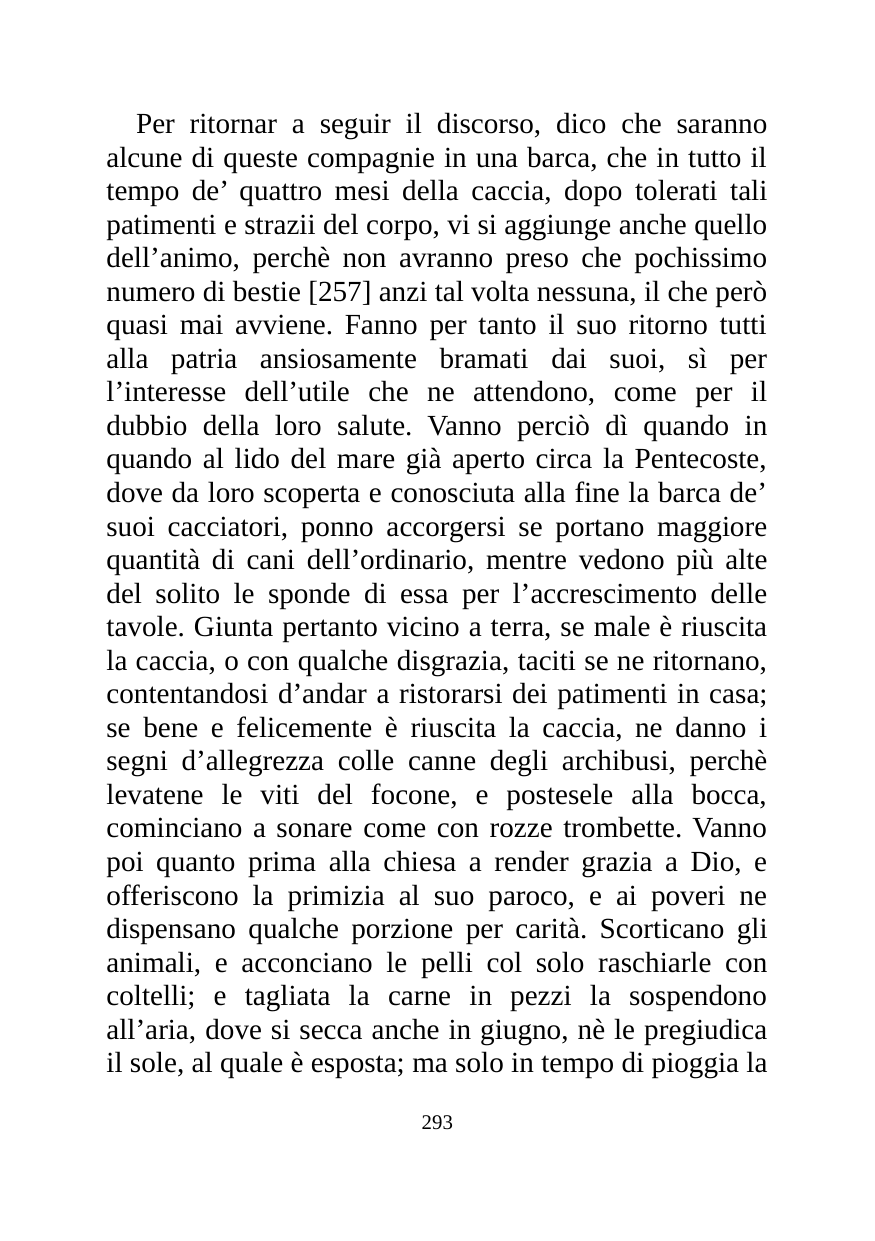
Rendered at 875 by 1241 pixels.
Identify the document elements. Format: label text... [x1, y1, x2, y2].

text Per ritornar a seguir il discorso, dico che saranno alcune di queste compagnie in una barca, che in tutto il tempo de’ quattro mesi della caccia, dopo tolerati tali patimenti e strazii del corpo, vi si aggiunge anche quello dell’animo, perchè non avranno preso che pochissimo numero di bestie [257] anzi tal volta nessuna, il che però quasi mai avviene. Fanno per tanto il suo ritorno tutti alla patria ansiosamente bramati dai suoi, sì per l’interesse dell’utile che ne attendono, come per il dubbio della loro salute. Vanno perciò dì quando in quando al lido del mare già aperto circa la Pentecoste, dove da loro scoperta e conosciuta alla fine la barca de’ suoi cacciatori, ponno accorgersi se portano maggiore quantità di cani dell’ordinario, mentre vedono più alte del solito le sponde di essa per l’accrescimento delle tavole. Giunta pertanto vicino a terra, se male è riuscita la caccia, o con qualche disgrazia, taciti se ne ritornano, contentandosi d’andar a ristorarsi dei patimenti in casa; se bene e felicemente è riuscita la caccia, ne danno i segni d’allegrezza colle canne degli archibusi, perchè levatene le viti del focone, e postesele alla bocca, cominciano a sonare come con rozze trombette. Vanno poi quanto prima alla chiesa a render grazia a Dio, e offeriscono la primizia al suo paroco, e ai poveri ne dispensano qualche porzione per carità. Scorticano gli animali, e acconciano le pelli col solo raschiarle con coltelli; e tagliata la carne in pezzi la sospendono all’aria, dove si secca anche in giugno, nè le pregiudica il sole, al quale è esposta; ma solo in tempo di pioggia la [106, 106, 768, 1079]
